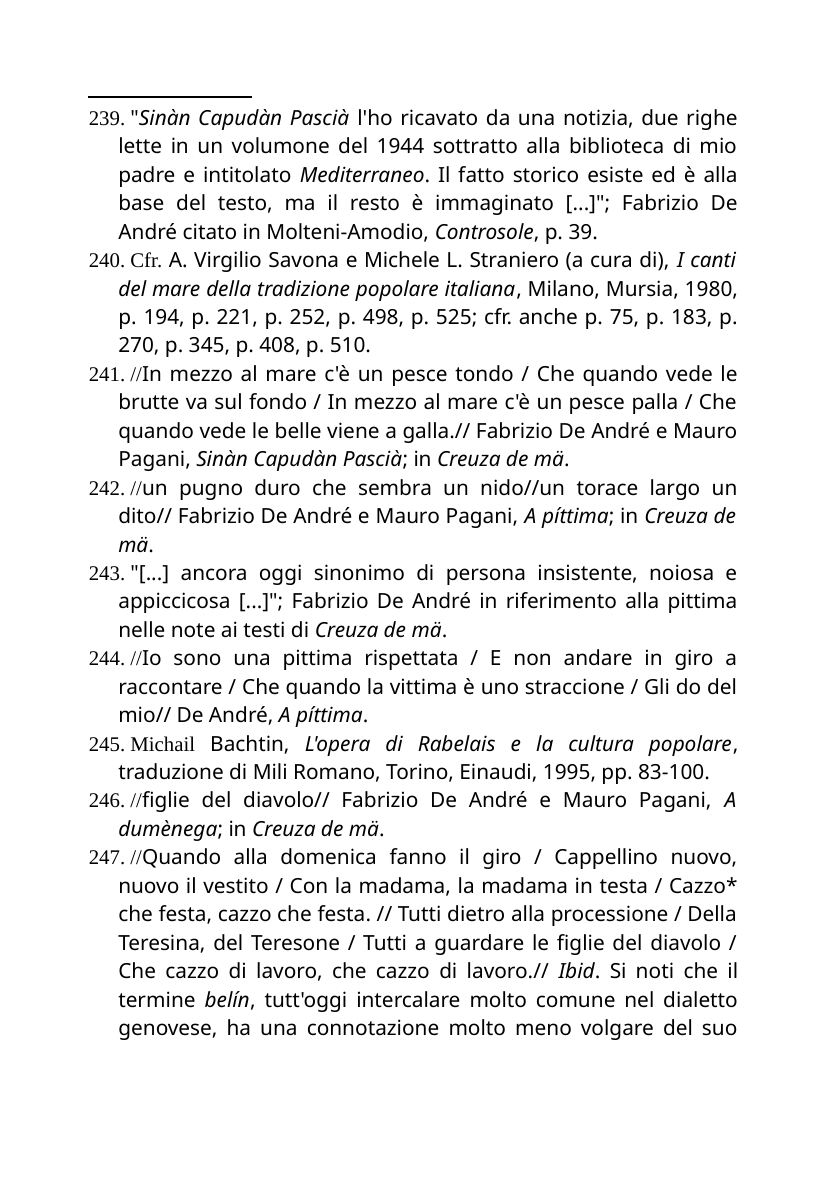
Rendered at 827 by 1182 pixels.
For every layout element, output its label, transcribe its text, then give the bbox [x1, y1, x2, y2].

text //figlie del diavolo// Fabrizio De André e Mauro Pagani, A dumènega; in Creuza de mä. [88, 786, 738, 842]
text "Sinàn Capudàn Pascià l'ho ricavato da una notizia, due righe lette in un volumone del 1944 sottratto alla biblioteca di mio padre e intitolato Mediterraneo. Il fatto storico esiste ed è alla base del testo, ma il resto è immaginato [...]"; Fabrizio De André citato in Molteni-Amodio, Controsole, p. 39. [88, 103, 738, 245]
text //Quando alla domenica fanno il giro / Cappellino nuovo, nuovo il vestito / Con la madama, la madama in testa / Cazzo* che festa, cazzo che festa. // Tutti dietro alla processione / Della Teresina, del Teresone / Tutti a guardare le figlie del diavolo / Che cazzo di lavoro, che cazzo di lavoro.// Ibid. Si noti che il termine belín, tutt'oggi intercalare molto comune nel dialetto genovese, ha una connotazione molto meno volgare del suo [88, 842, 738, 1042]
text "[...] ancora oggi sinonimo di persona insistente, noiosa e appiccicosa [...]"; Fabrizio De André in riferimento alla pittima nelle note ai testi di Creuza de mä. [88, 558, 738, 643]
text //In mezzo al mare c'è un pesce tondo / Che quando vede le brutte va sul fondo / In mezzo al mare c'è un pesce palla / Che quando vede le belle viene a galla.// Fabrizio De André e Mauro Pagani, Sinàn Capudàn Pascià; in Creuza de mä. [88, 359, 738, 473]
text //Io sono una pittima rispettata / E non andare in giro a raccontare / Che quando la vittima è uno straccione / Gli do del mio// De André, A píttima. [88, 643, 738, 729]
text Cfr. A. Virgilio Savona e Michele L. Straniero (a cura di), I canti del mare della tradizione popolare italiana, Milano, Mursia, 1980, p. 194, p. 221, p. 252, p. 498, p. 525; cfr. anche p. 75, p. 183, p. 270, p. 345, p. 408, p. 510. [88, 245, 738, 359]
text Michail Bachtin, L'opera di Rabelais e la cultura popolare, traduzione di Mili Romano, Torino, Einaudi, 1995, pp. 83-100. [88, 729, 738, 786]
text //un pugno duro che sembra un nido//un torace largo un dito// Fabrizio De André e Mauro Pagani, A píttima; in Creuza de mä. [88, 473, 738, 558]
